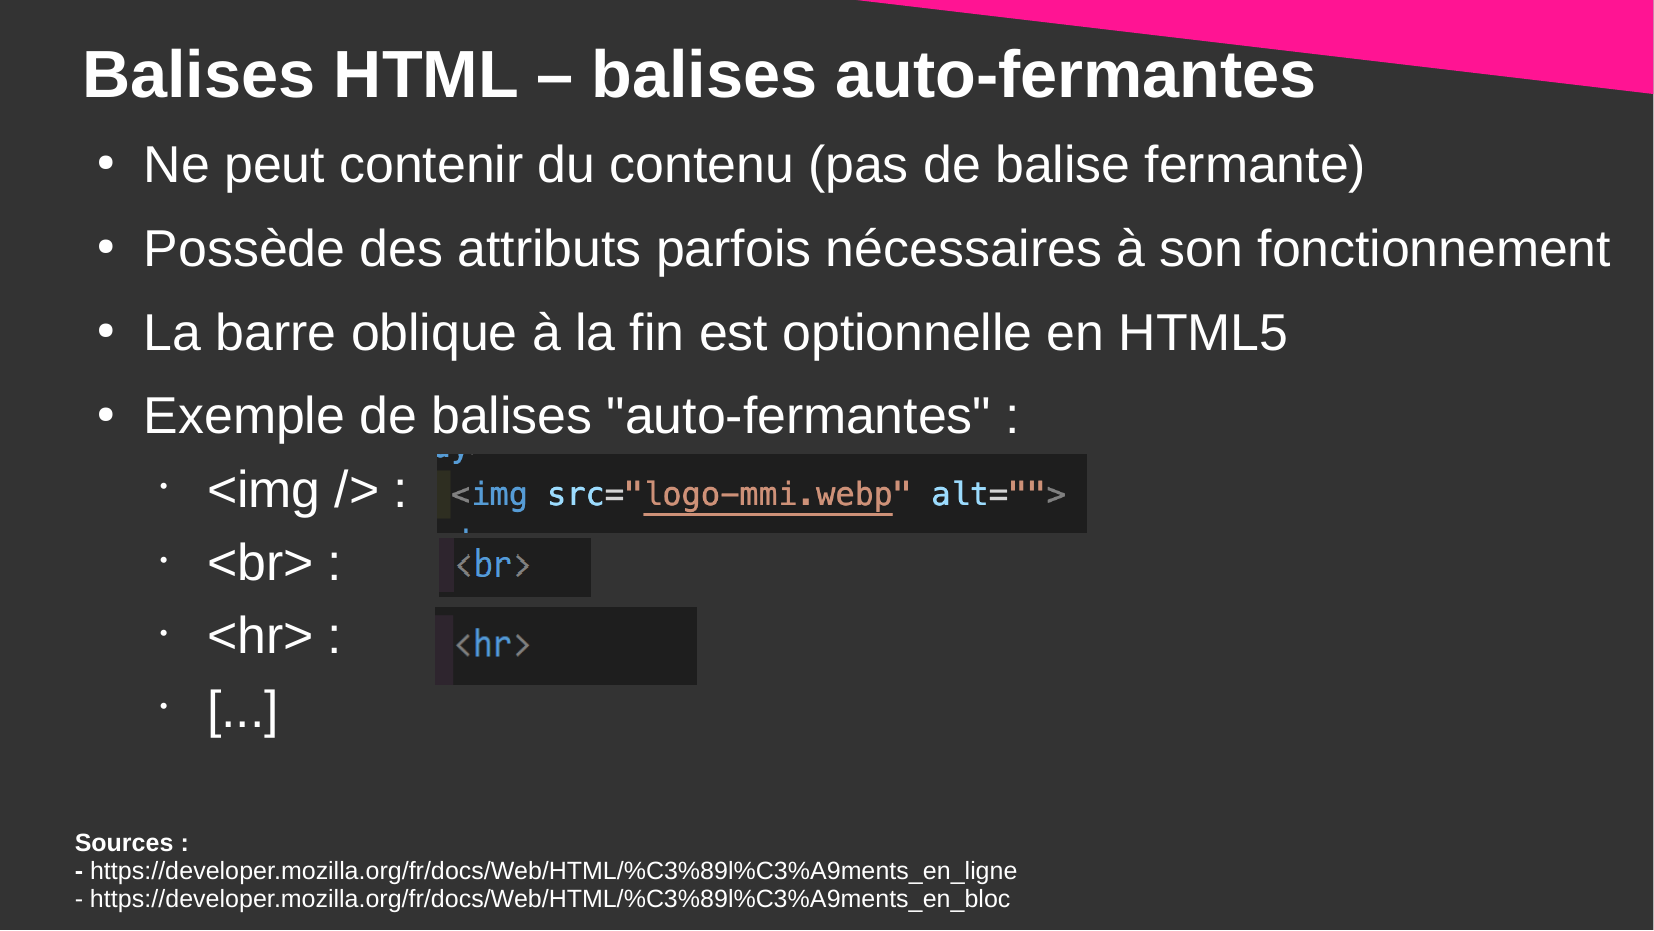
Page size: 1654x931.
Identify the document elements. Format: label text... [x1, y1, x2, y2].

list Ne peut contenir du contenu (pas de balise fermante) Possède des attributs parfois nécessaires à son fonctionnement La barre oblique à la fin est optionnelle en HTML5 Exemple de balises "auto-fermantes" : <img /> : <br> : <hr> : [...] [80, 135, 1620, 777]
picture [437, 454, 1087, 534]
picture [439, 538, 591, 597]
text_box [856, 0, 1654, 95]
text_box Sources : - https://developer.mozilla.org/fr/docs/Web/HTML/%C3%89l%C3%A9ments_en_ligne - https://developer.mozilla.org/fr/docs/Web/HTML/%C3%89l%C3%A9ments_en_bloc [59, 821, 1546, 920]
title Balises HTML – balises auto-fermantes [82, 37, 1571, 112]
picture [435, 607, 697, 685]
